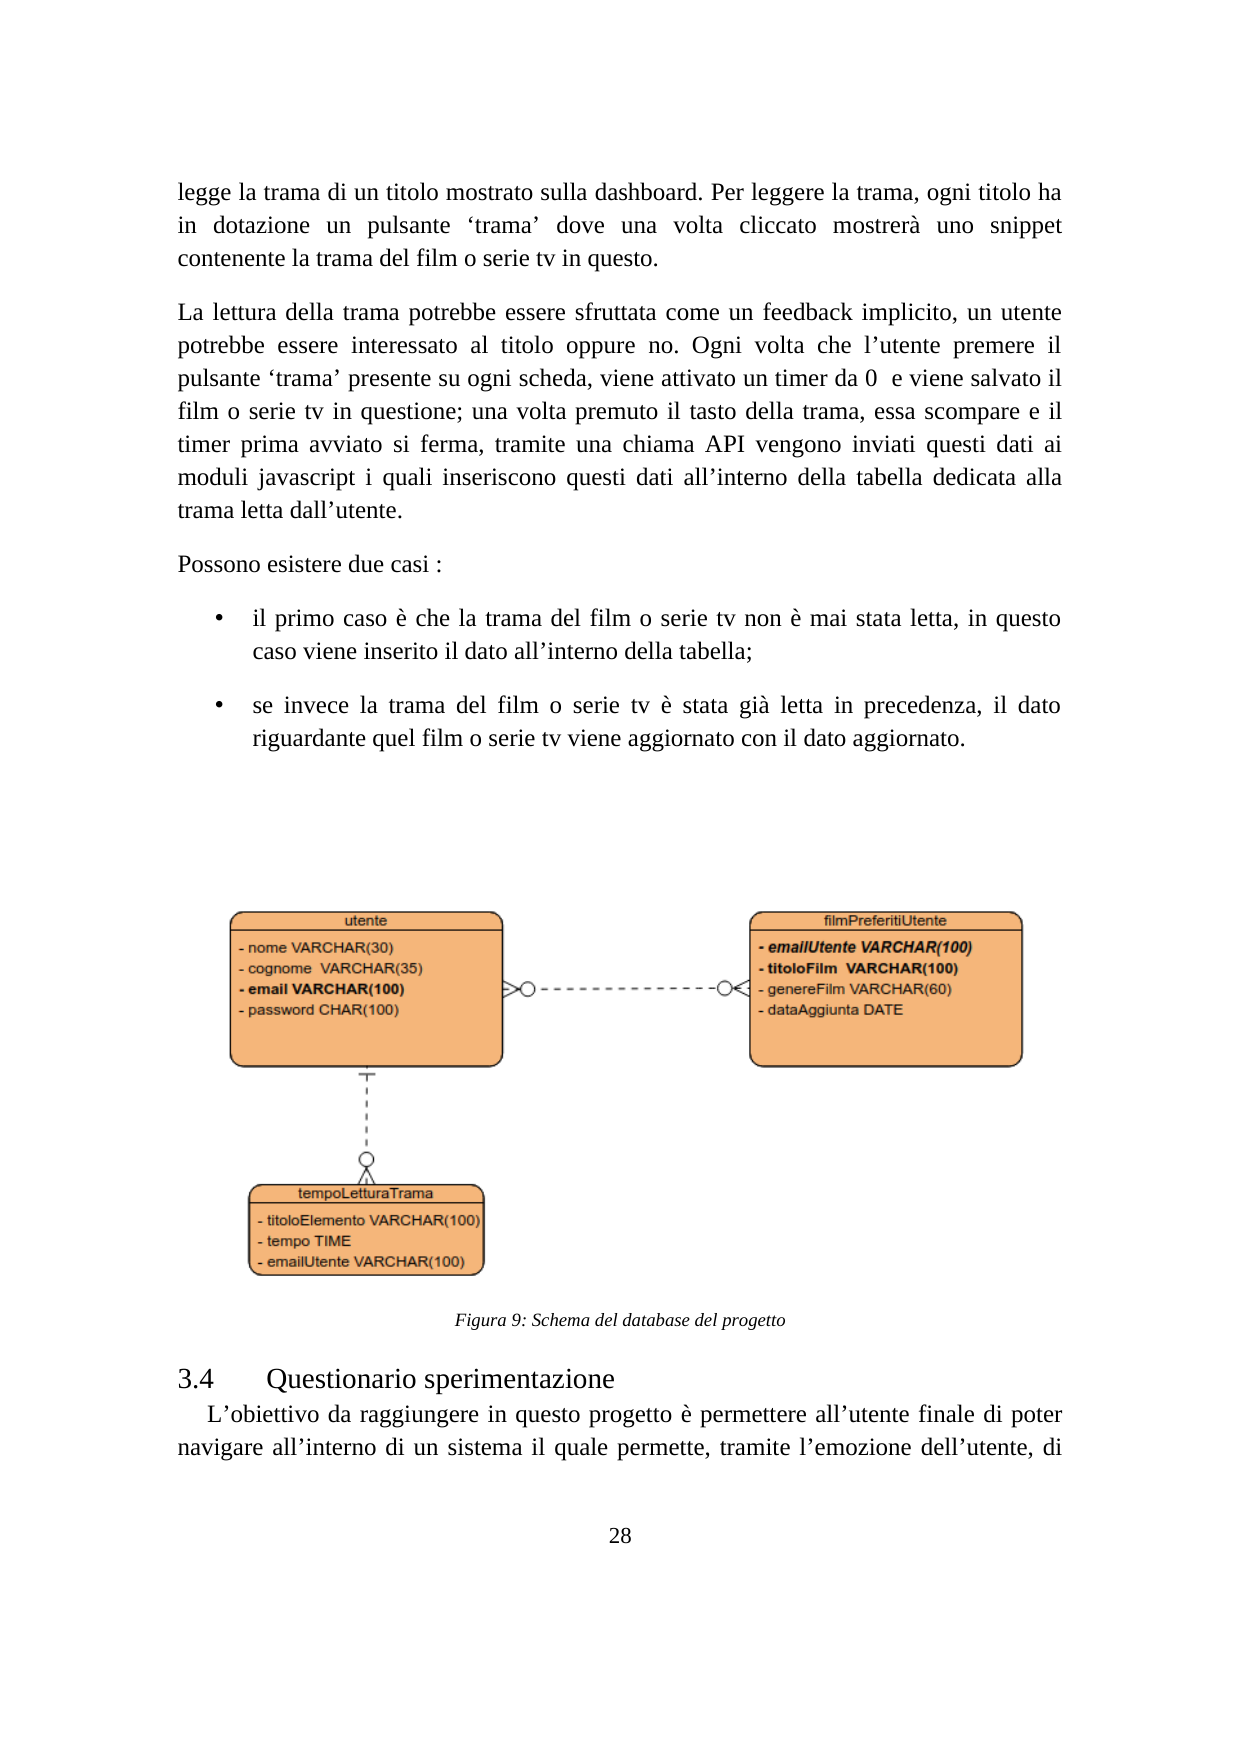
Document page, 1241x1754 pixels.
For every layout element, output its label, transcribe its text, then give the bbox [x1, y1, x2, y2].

list il primo caso è che la trama del film o serie tv non è mai stata letta, in questo caso viene inserito il dato all’interno della tabella; [215, 603, 1063, 665]
text Possono esistere due casi : [177, 549, 1063, 578]
subtitle 3.4 Questionario sperimentazione [177, 1331, 1063, 1394]
text Figura 9: Schema del database del progetto [177, 1294, 1063, 1331]
text La lettura della trama potrebbe essere sfruttata come un feedback implicito, un utente potrebbe essere interessato al titolo oppure no. Ogni volta che l’utente premere il pulsante ‘trama’ presente su ogni scheda, viene attivato un timer da 0 e viene salvato il film o serie tv in questione; una volta premuto il tasto della trama, essa scompare e il timer prima avviato si ferma, tramite una chiama API vengono inviati questi dati ai moduli javascript i quali inseriscono questi dati all’interno della tabella dedicata alla trama letta dall’utente. [177, 297, 1063, 524]
picture [177, 896, 1063, 1294]
text L’obiettivo da raggiungere in questo progetto è permettere all’utente finale di poter navigare all’interno di un sistema il quale permette, tramite l’emozione dell’utente, di [177, 1399, 1063, 1461]
subtitle [177, 884, 1063, 896]
list se invece la trama del film o serie tv è stata già letta in precedenza, il dato riguardante quel film o serie tv viene aggiornato con il dato aggiornato. [215, 690, 1063, 752]
text legge la trama di un titolo mostrato sulla dashboard. Per leggere la trama, ogni titolo ha in dotazione un pulsante ‘trama’ dove una volta cliccato mostrerà uno snippet contenente la trama del film o serie tv in questo. [177, 177, 1063, 272]
